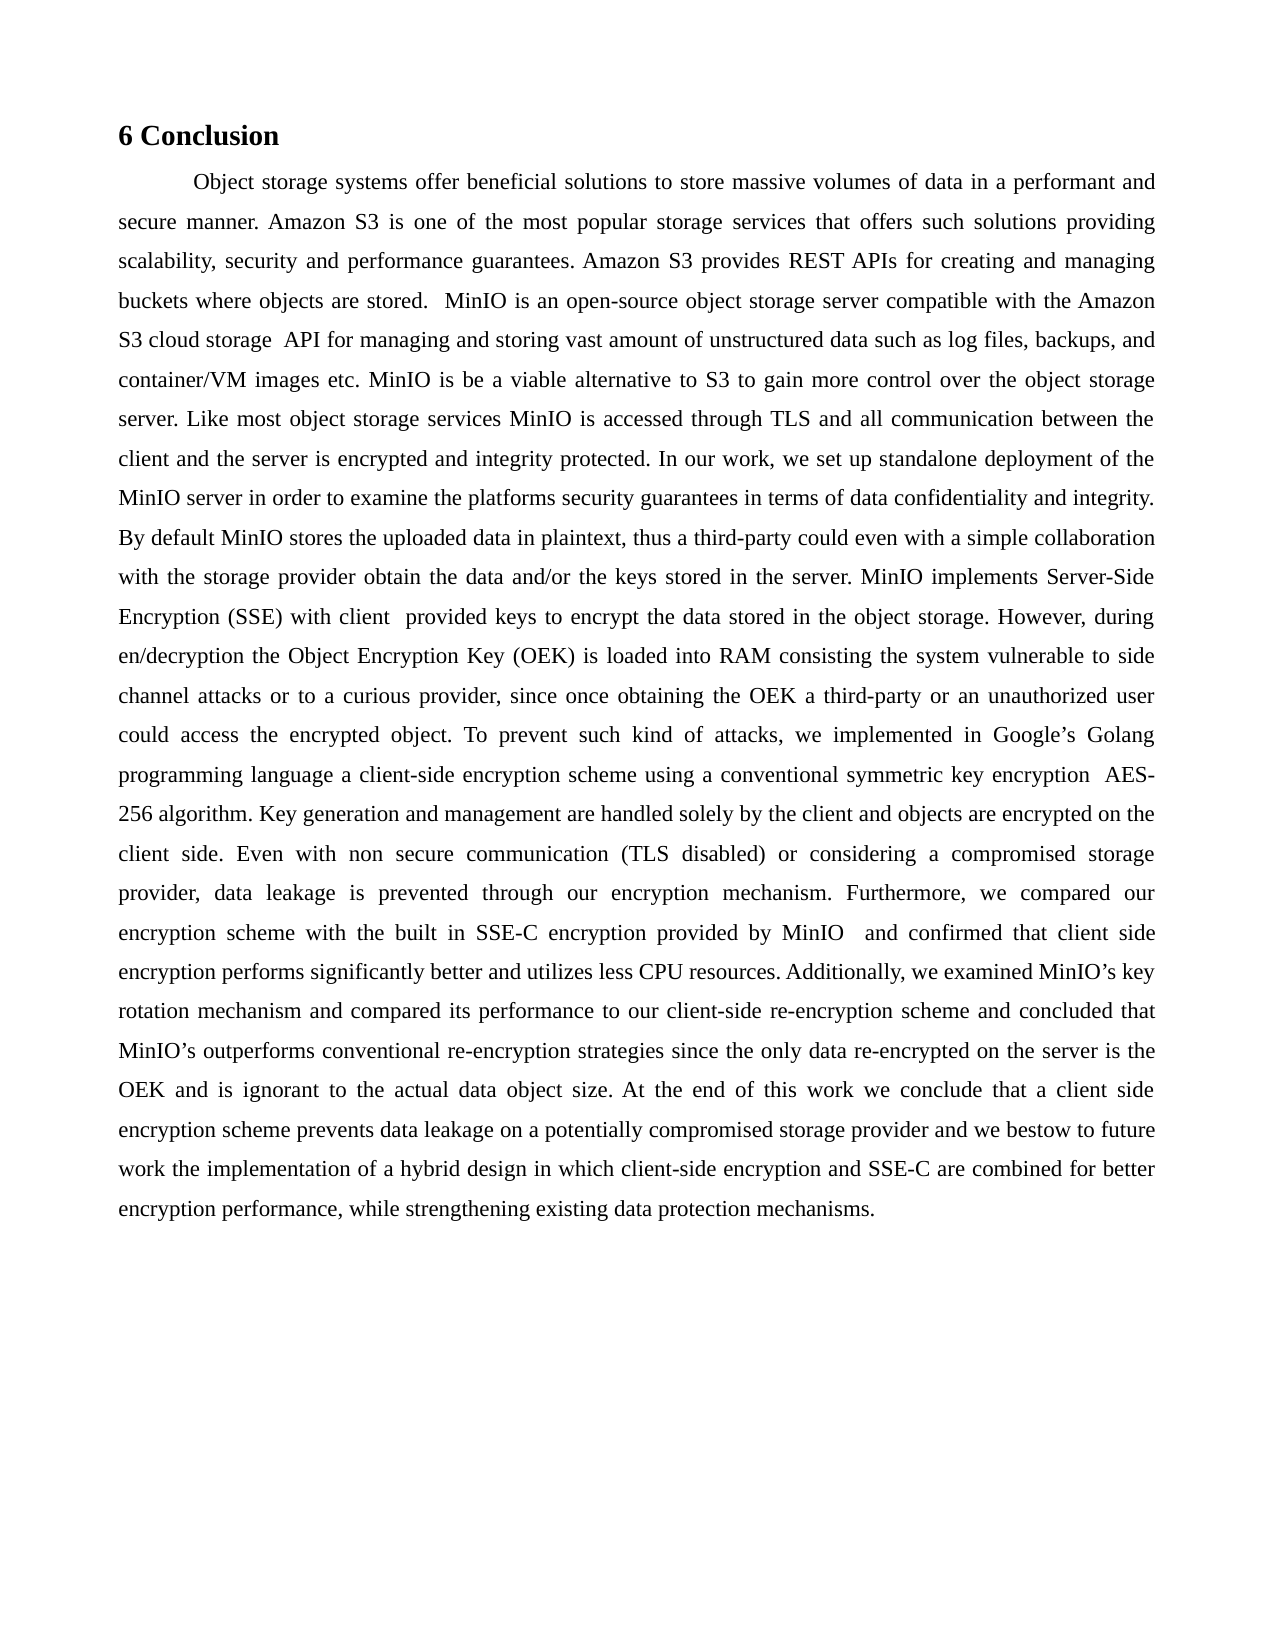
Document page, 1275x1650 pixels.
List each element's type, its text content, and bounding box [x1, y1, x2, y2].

text 6 Conclusion [118, 118, 1157, 152]
text Object storage systems offer beneficial solutions to store massive volumes of data in a performant and secure manner. Amazon S3 is one of the most popular storage services that offers such solutions providing scalability, security and performance guarantees. Amazon S3 provides REST APIs for creating and managing buckets where objects are stored. MinIO is an open-source object storage server compatible with the Amazon S3 cloud storage API for managing and storing vast amount of unstructured data such as log files, backups, and container/VM images etc. MinIO is be a viable alternative to S3 to gain more control over the object storage server. Like most object storage services MinIO is accessed through TLS and all communication between the client and the server is encrypted and integrity protected. In our work, we set up standalone deployment of the MinIO server in order to examine the platforms security guarantees in terms of data confidentiality and integrity. By default MinIO stores the uploaded data in plaintext, thus a third-party could even with a simple collaboration with the storage provider obtain the data and/or the keys stored in the server. MinIO implements Server-Side Encryption (SSE) with client provided keys to encrypt the data stored in the object storage. However, during en/decryption the Object Encryption Key (OEK) is loaded into RAM consisting the system vulnerable to side channel attacks or to a curious provider, since once obtaining the OEK a third-party or an unauthorized user could access the encrypted object. To prevent such kind of attacks, we implemented in Google’s Golang programming language a client-side encryption scheme using a conventional symmetric key encryption AES-256 algorithm. Key generation and management are handled solely by the client and objects are encrypted on the client side. Even with non secure communication (TLS disabled) or considering a compromised storage provider, data leakage is prevented through our encryption mechanism. Furthermore, we compared our encryption scheme with the built in SSE-C encryption provided by MinIO and confirmed that client side encryption performs significantly better and utilizes less CPU resources. Additionally, we examined MinIO’s key rotation mechanism and compared its performance to our client-side re-encryption scheme and concluded that MinIO’s outperforms conventional re-encryption strategies since the only data re-encrypted on the server is the OEK and is ignorant to the actual data object size. At the end of this work we conclude that a client side encryption scheme prevents data leakage on a potentially compromised storage provider and we bestow to future work the implementation of a hybrid design in which client-side encryption and SSE-C are combined for better encryption performance, while strengthening existing data protection mechanisms. [118, 168, 1157, 1221]
